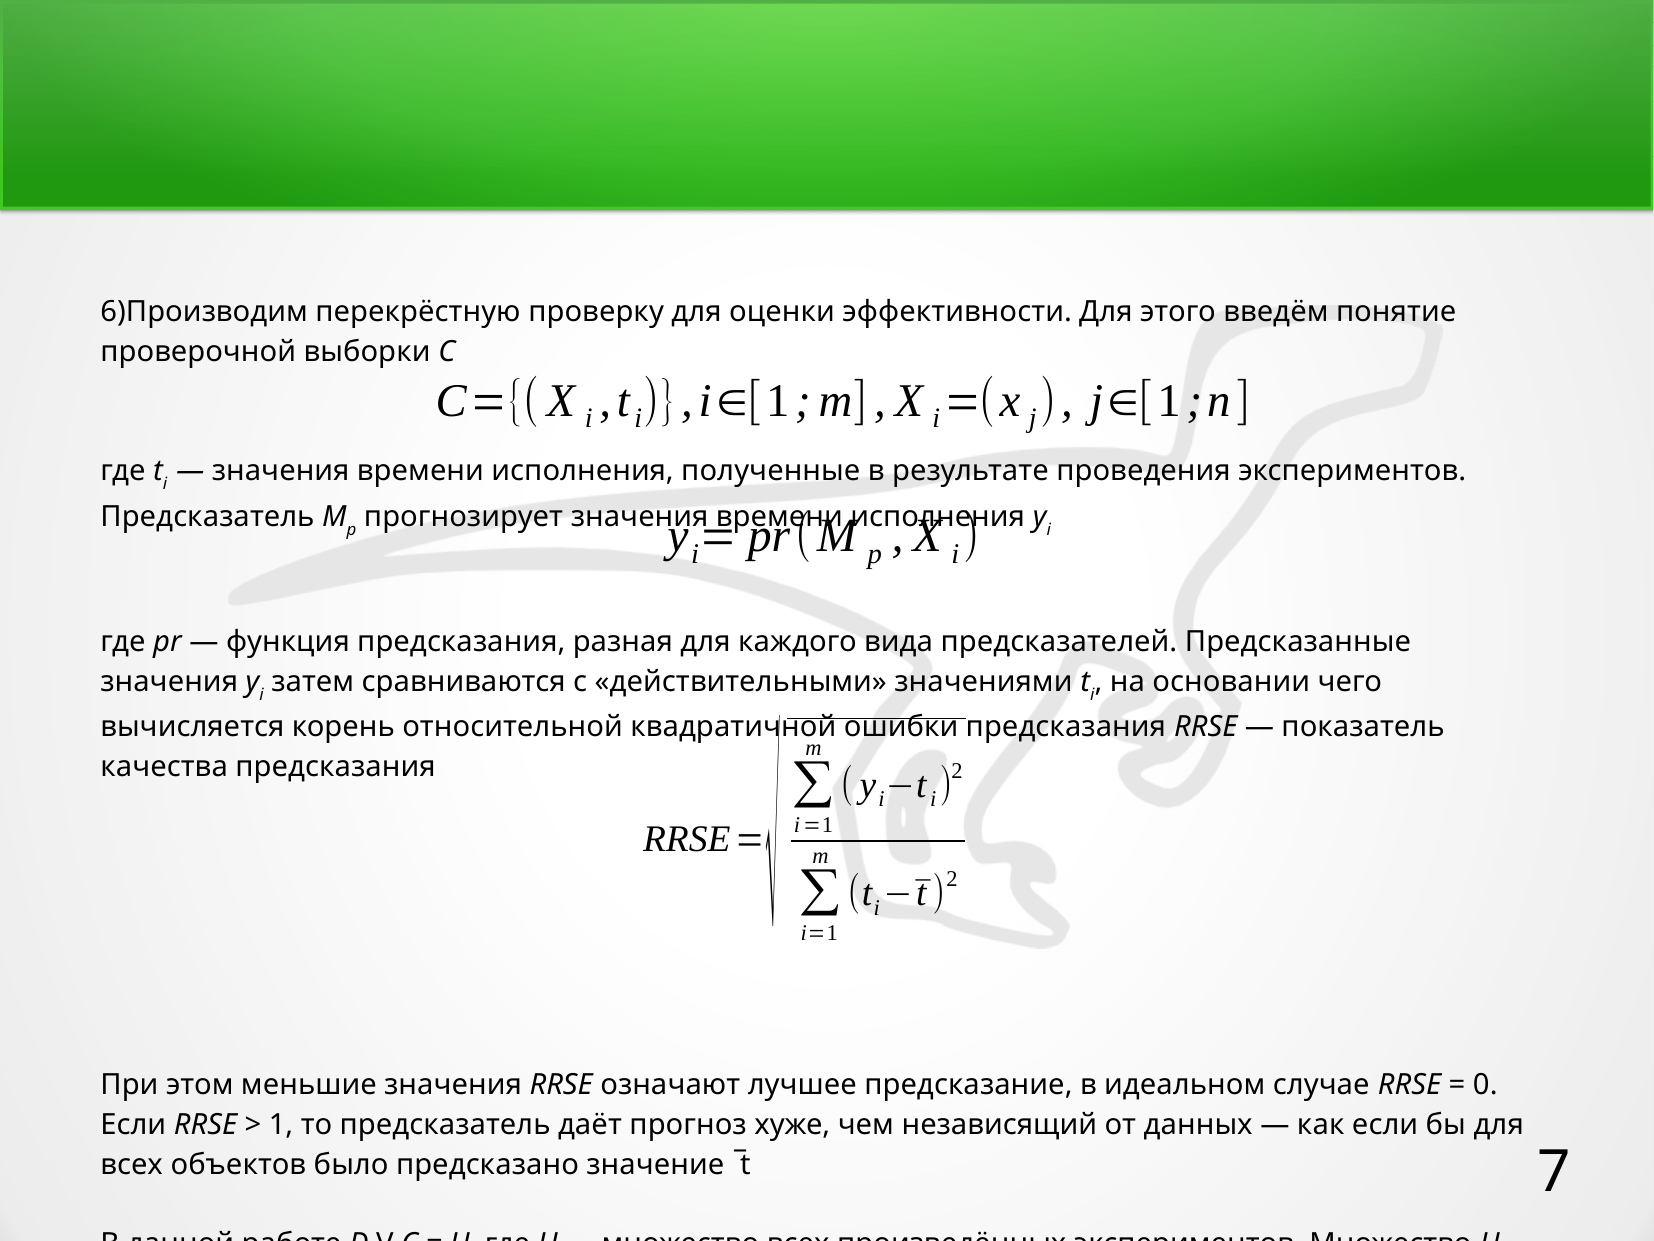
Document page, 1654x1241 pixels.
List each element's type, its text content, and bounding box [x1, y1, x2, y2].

chart [649, 510, 991, 572]
chart [631, 715, 976, 946]
chart [424, 375, 1260, 436]
list Производим перекрёстную проверку для оценки эффективности. Для этого введём понятие проверочной выборки C где ti — значения времени исполнения, полученные в результате проведения экспериментов. Предсказатель Mp прогнозирует значения времени исполнения yi где pr — функция предсказания, разная для каждого вида предсказателей. Предсказанные значения yi затем сравниваются с «действительными» значениями ti, на основании чего вычисляется корень относительной квадратичной ошибки предсказания RRSE — показатель качества предсказания При этом меньшие значения RRSE означают лучшее предсказание, в идеальном случае RRSE = 0. Если RRSE > 1, то предсказатель даёт прогноз хуже, чем независящий от данных — как если бы для всех объектов было предсказано значение ̅t В данной работе D V C = U, где U — множество всех произведённых экспериментов. Множество U делится на D и C случайным образом в пропорции 70% / 30%. Данные значения подобраны эвристически. [82, 290, 1538, 1201]
